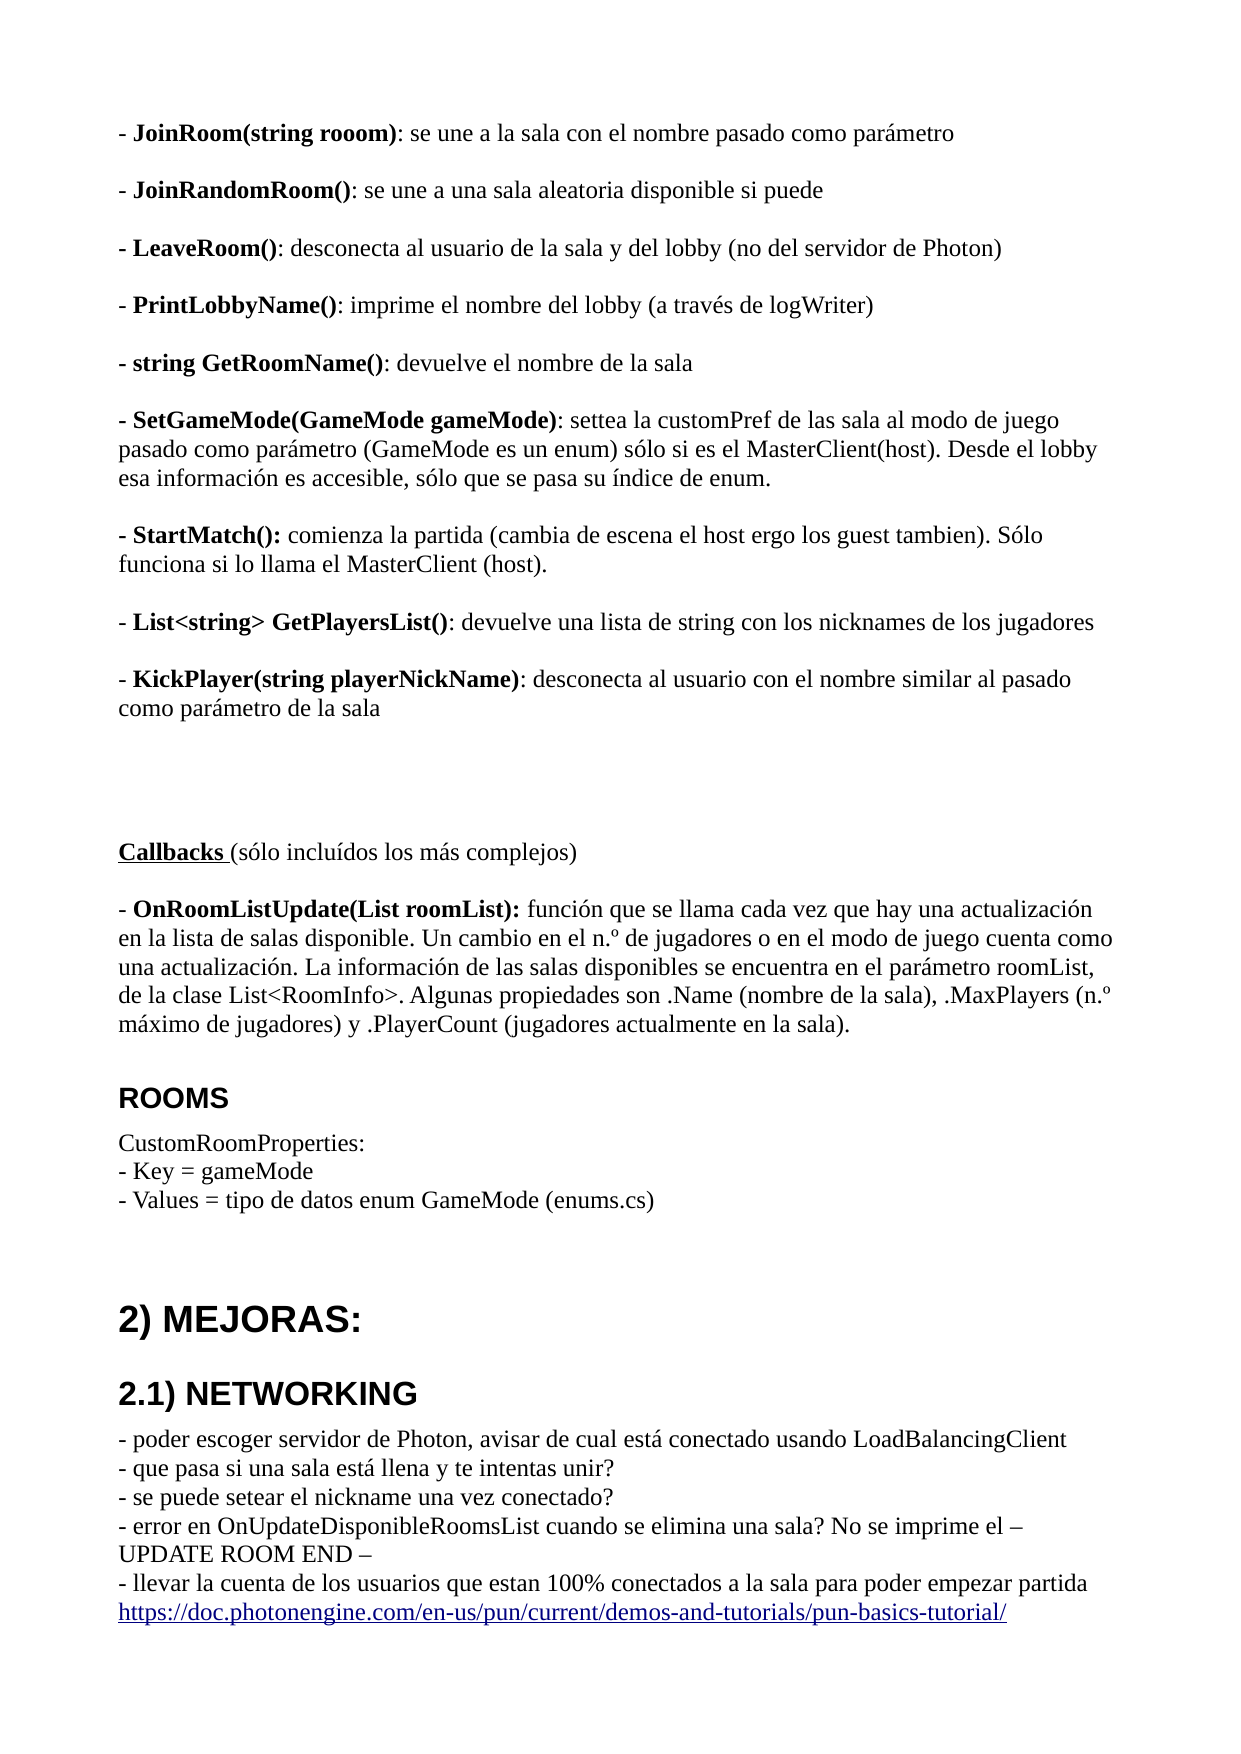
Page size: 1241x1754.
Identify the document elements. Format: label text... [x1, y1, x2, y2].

subtitle ROOMS [118, 1081, 1122, 1115]
text - Values = tipo de datos enum GameMode (enums.cs) [118, 1185, 1122, 1214]
text - KickPlayer(string playerNickName): desconecta al usuario con el nombre similar al pasado como parámetro de la sala [118, 664, 1122, 722]
text - LeaveRoom(): desconecta al usuario de la sala y del lobby (no del servidor de Photon) [118, 233, 1122, 262]
text - List<string> GetPlayersList(): devuelve una lista de string con los nicknames de los jugadores [118, 607, 1122, 636]
text - Key = gameMode [118, 1156, 1122, 1185]
text - OnRoomListUpdate(List roomList): función que se llama cada vez que hay una actualización en la lista de salas disponible. Un cambio en el n.º de jugadores o en el modo de juego cuenta como una actualización. La información de las salas disponibles se encuentra en el parámetro roomList, de la clase List<RoomInfo>. Algunas propiedades son .Name (nombre de la sala), .MaxPlayers (n.º máximo de jugadores) y .PlayerCount (jugadores actualmente en la sala). [118, 894, 1122, 1038]
text - JoinRoom(string rooom): se une a la sala con el nombre pasado como parámetro [118, 118, 1122, 147]
text - llevar la cuenta de los usuarios que estan 100% conectados a la sala para poder empezar partida https://doc.photonengine.com/en-us/pun/current/demos-and-tutorials/pun-basics-tutorial/ [118, 1568, 1122, 1626]
text - que pasa si una sala está llena y te intentas unir? [118, 1453, 1122, 1482]
text - error en OnUpdateDisponibleRoomsList cuando se elimina una sala? No se imprime el – UPDATE ROOM END – [118, 1511, 1122, 1568]
text CustomRoomProperties: [118, 1128, 1122, 1156]
text - StartMatch(): comienza la partida (cambia de escena el host ergo los guest tambien). Sólo funciona si lo llama el MasterClient (host). [118, 521, 1122, 578]
subtitle 2.1) NETWORKING [118, 1373, 1122, 1412]
text - string GetRoomName(): devuelve el nombre de la sala [118, 348, 1122, 377]
text - poder escoger servidor de Photon, avisar de cual está conectado usando LoadBalancingClient [118, 1424, 1122, 1453]
text - SetGameMode(GameMode gameMode): settea la customPref de las sala al modo de juego pasado como parámetro (GameMode es un enum) sólo si es el MasterClient(host). Desde el lobby esa información es accesible, sólo que se pasa su índice de enum. [118, 406, 1122, 492]
subtitle 2) MEJORAS: [118, 1296, 1122, 1340]
text Callbacks (sólo incluídos los más complejos) [118, 837, 1122, 866]
text - se puede setear el nickname una vez conectado? [118, 1482, 1122, 1511]
text - PrintLobbyName(): imprime el nombre del lobby (a través de logWriter) [118, 291, 1122, 319]
text - JoinRandomRoom(): se une a una sala aleatoria disponible si puede [118, 176, 1122, 204]
